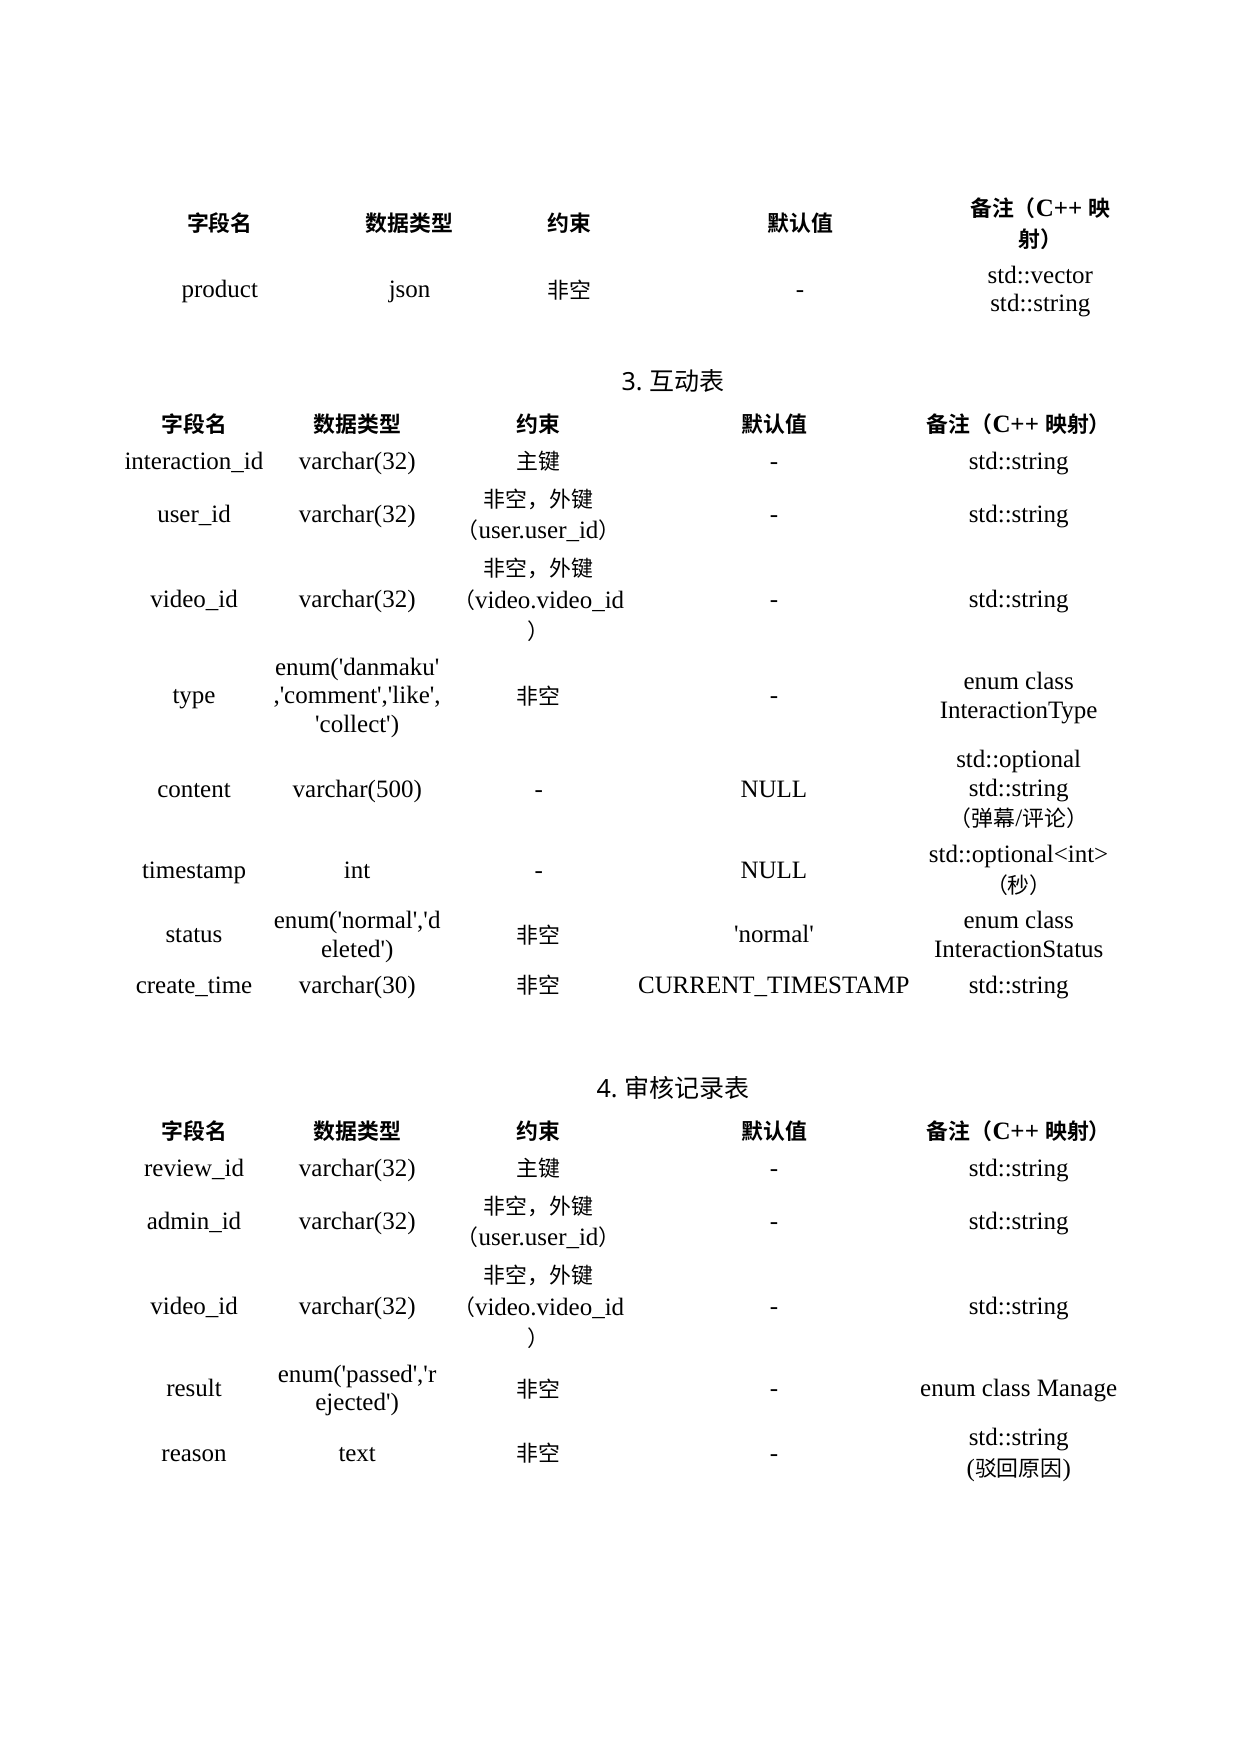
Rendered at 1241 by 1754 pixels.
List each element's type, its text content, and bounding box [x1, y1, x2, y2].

table_cell product [118, 257, 321, 320]
table_cell 非空 [444, 902, 632, 966]
table_cell enum('passed','rejected') [270, 1356, 444, 1419]
table_cell 非空，外键（user.user_id） [444, 1186, 632, 1255]
table_cell NULL [633, 836, 915, 902]
table_cell - [633, 1148, 915, 1186]
table_header 约束 [498, 188, 641, 257]
table_header 默认值 [633, 1111, 915, 1148]
table_cell video_id [118, 548, 269, 649]
table_cell 非空 [498, 257, 641, 320]
table_cell - [633, 1419, 915, 1485]
table_cell 'normal' [633, 902, 915, 966]
table_header 字段名 [118, 1111, 269, 1148]
table_cell std::string [915, 1148, 1122, 1186]
table_cell - [633, 1186, 915, 1255]
table_cell 主键 [444, 1148, 632, 1186]
table_header 备注（C++ 映射） [958, 188, 1122, 257]
table_cell 非空 [444, 1419, 632, 1485]
table_cell int [270, 836, 444, 902]
table_cell varchar(32) [270, 1186, 444, 1255]
table_header 约束 [444, 404, 632, 441]
table_cell enum class InteractionStatus [915, 902, 1122, 966]
table_cell reason [118, 1419, 269, 1485]
table_cell - [633, 649, 915, 741]
table_cell std::vector std::string [958, 257, 1122, 320]
table_cell varchar(32) [270, 1148, 444, 1186]
table_header 字段名 [118, 188, 321, 257]
table_cell video_id [118, 1255, 269, 1356]
table_cell varchar(32) [270, 479, 444, 548]
table_cell NULL [633, 741, 915, 836]
table_header 备注（C++ 映射） [915, 404, 1122, 441]
table_cell 非空，外键（video.video_id） [444, 1255, 632, 1356]
table_cell 非空，外键（video.video_id） [444, 548, 632, 649]
table_cell interaction_id [118, 441, 269, 479]
table_header 备注（C++ 映射） [915, 1111, 1122, 1148]
table_header 数据类型 [270, 1111, 444, 1148]
table_cell enum('danmaku','comment','like','collect') [270, 649, 444, 741]
subtitle 3. 互动表 [118, 361, 1122, 398]
table_cell text [270, 1419, 444, 1485]
table_cell - [641, 257, 958, 320]
table_cell varchar(500) [270, 741, 444, 836]
table_cell 非空 [444, 966, 632, 1003]
table_cell create_time [118, 966, 269, 1003]
table_cell CURRENT_TIMESTAMP [633, 966, 915, 1003]
table_cell - [633, 479, 915, 548]
table_cell 非空，外键（user.user_id） [444, 479, 632, 548]
table_cell std::string [915, 479, 1122, 548]
table_cell std::string [915, 1186, 1122, 1255]
table_cell timestamp [118, 836, 269, 902]
table_cell 非空 [444, 649, 632, 741]
table_cell content [118, 741, 269, 836]
table_cell 主键 [444, 441, 632, 479]
table_cell - [444, 741, 632, 836]
table_cell result [118, 1356, 269, 1419]
table_cell std::string [915, 548, 1122, 649]
table_cell enum class InteractionType [915, 649, 1122, 741]
table_cell - [633, 548, 915, 649]
table_cell varchar(30) [270, 966, 444, 1003]
table_cell enum('normal','deleted') [270, 902, 444, 966]
table_cell user_id [118, 479, 269, 548]
subtitle 4. 审核记录表 [118, 1068, 1122, 1104]
table_cell std::optional std::string （弹幕/评论） [915, 741, 1122, 836]
table_cell varchar(32) [270, 441, 444, 479]
table_cell - [633, 1255, 915, 1356]
table_cell json [321, 257, 498, 320]
table_cell 非空 [444, 1356, 632, 1419]
table_cell - [633, 1356, 915, 1419]
table_cell std::string [915, 1255, 1122, 1356]
table_cell std::string (驳回原因) [915, 1419, 1122, 1485]
table_header 默认值 [633, 404, 915, 441]
table_cell enum class Manage [915, 1356, 1122, 1419]
table_cell - [444, 836, 632, 902]
table_cell std::optional<int>（秒） [915, 836, 1122, 902]
table_cell review_id [118, 1148, 269, 1186]
table_header 字段名 [118, 404, 269, 441]
table_header 数据类型 [321, 188, 498, 257]
table_header 约束 [444, 1111, 632, 1148]
table_cell status [118, 902, 269, 966]
table_cell - [633, 441, 915, 479]
table_header 默认值 [641, 188, 958, 257]
table_cell admin_id [118, 1186, 269, 1255]
table_header 数据类型 [270, 404, 444, 441]
table_cell std::string [915, 966, 1122, 1003]
table_cell varchar(32) [270, 1255, 444, 1356]
table_cell type [118, 649, 269, 741]
table_cell varchar(32) [270, 548, 444, 649]
table_cell std::string [915, 441, 1122, 479]
